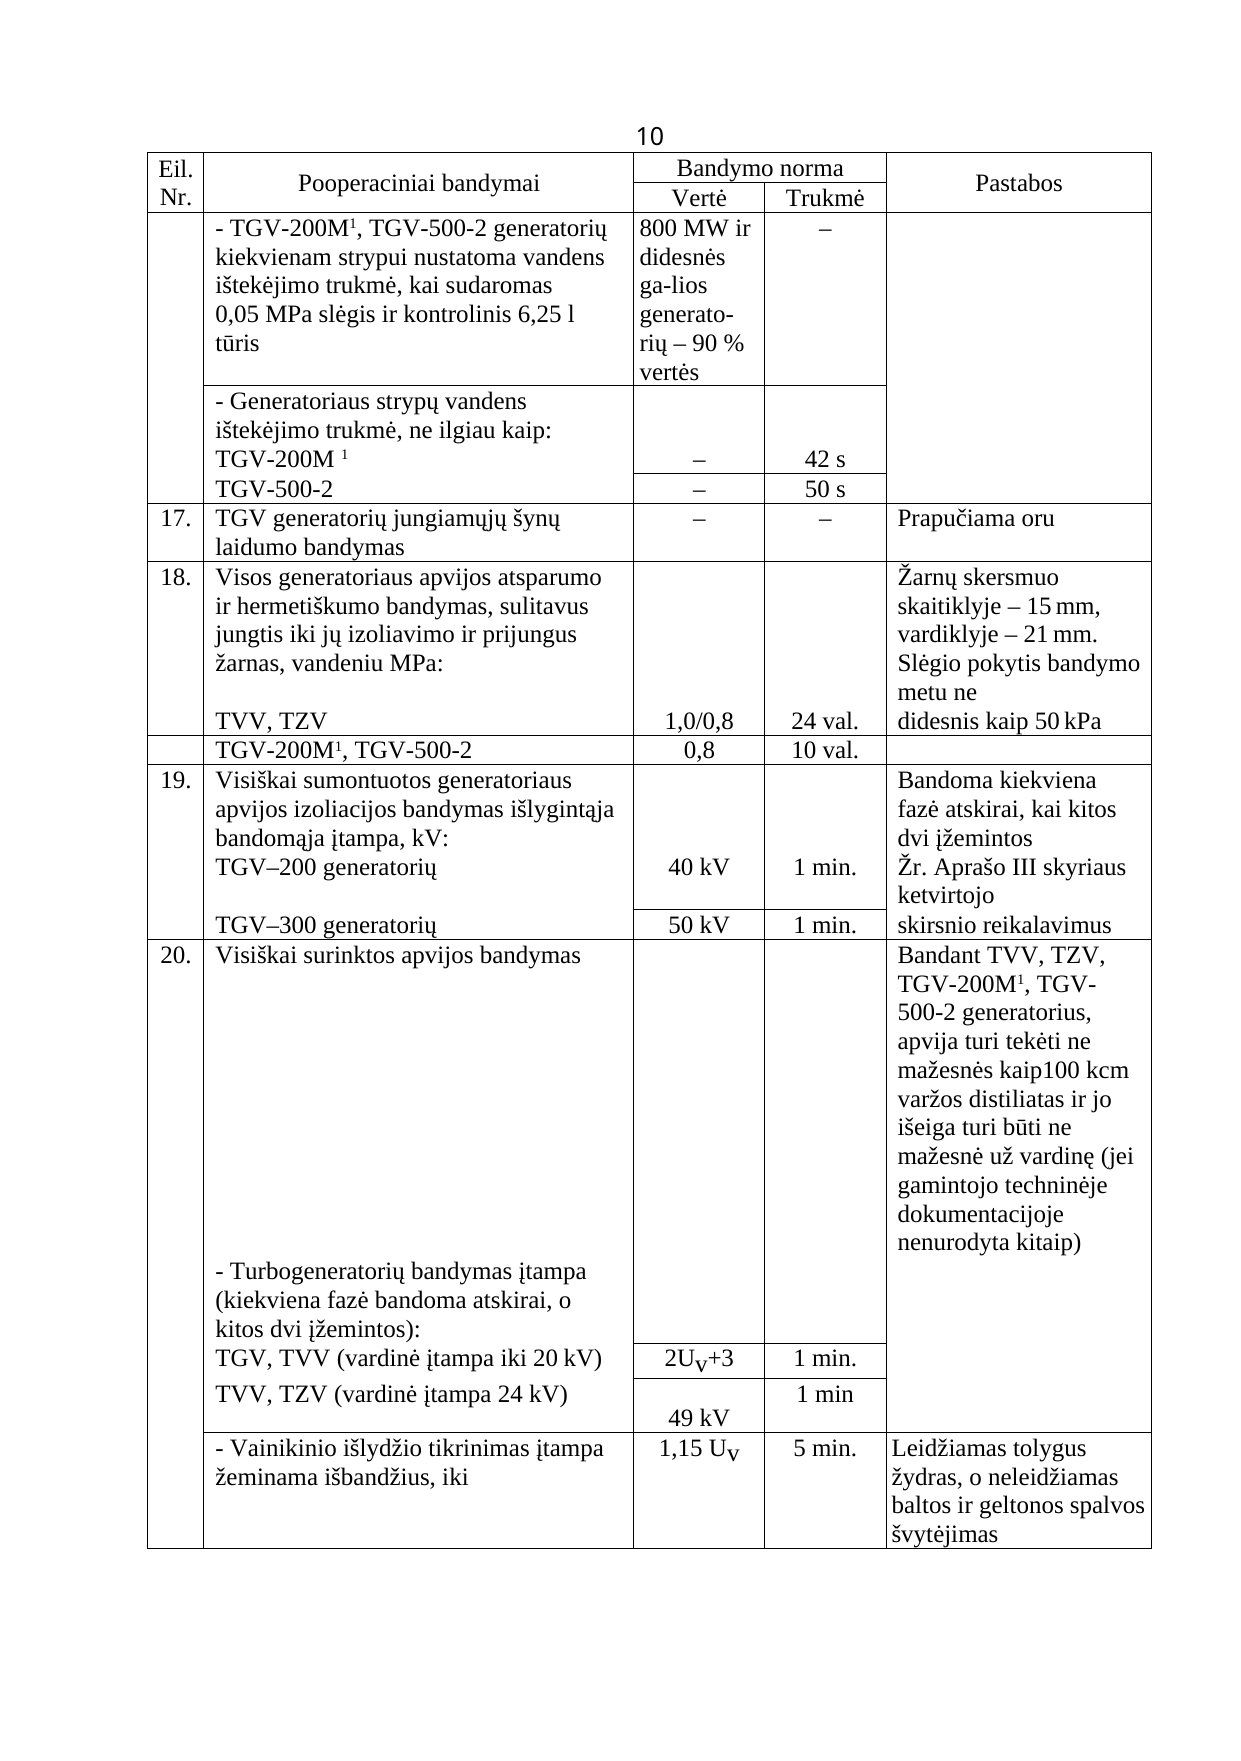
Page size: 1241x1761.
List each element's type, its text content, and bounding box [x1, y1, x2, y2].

table_cell [765, 562, 886, 706]
table_cell - TGV-200M1, TGV-500-2 generatorių kiekvienam strypui nustatoma vandens ištekėjimo trukmė, kai sudaromas 0,05 MPa slėgis ir kontrolinis 6,25 l tūris [204, 213, 633, 385]
table_cell [887, 444, 1151, 473]
table_cell 0,8 [634, 736, 764, 764]
table_cell 1 min. [765, 1344, 886, 1378]
table_cell TGV-500-2 [204, 473, 633, 502]
table_cell Bandoma kiekviena fazė atskirai, kai kitos dvi įžemintos [887, 765, 1151, 852]
table_cell 2Uv+3 [634, 1344, 764, 1378]
table_cell 800 MW ir didesnės ga-lios generato-rių – 90 % vertės [634, 213, 764, 385]
table_cell [887, 1378, 1151, 1432]
table_cell 1 min [765, 1379, 886, 1432]
table_cell – [765, 213, 886, 385]
table_cell Visos generatoriaus apvijos atsparumo ir hermetiškumo bandymas, sulitavus jungtis iki jų izoliavimo ir prijungus žarnas, vandeniu MPa: [204, 562, 633, 706]
table_cell 24 val. [765, 706, 886, 734]
table_cell [148, 444, 203, 473]
table_cell [148, 1256, 203, 1342]
table_cell [887, 473, 1151, 502]
table_cell [148, 385, 203, 444]
table_cell [634, 1256, 764, 1342]
table_cell [148, 852, 203, 909]
table_cell - Vainikinio išlydžio tikrinimas įtampa žeminama išbandžius, iki [204, 1433, 633, 1548]
table_cell TVV, TZV (vardinė įtampa 24 kV) [204, 1378, 633, 1432]
table_cell [148, 473, 203, 502]
table_cell TGV–300 generatorių [204, 909, 633, 939]
table_cell TGV–200 generatorių [204, 852, 633, 909]
table_cell 1,15 Uv [634, 1433, 764, 1548]
table_cell TGV-200M 1 [204, 444, 633, 473]
table_cell [887, 1256, 1151, 1342]
table_cell [887, 1343, 1151, 1378]
table_cell TGV-200M1, TGV-500-2 [204, 736, 633, 764]
table_cell [148, 706, 203, 734]
table_cell 19. [148, 765, 203, 852]
table_cell Visiškai sumontuotos generatoriaus apvijos izoliacijos bandymas išlygintąja bandomąja įtampa, kV: [204, 765, 633, 852]
table_cell [765, 940, 886, 1256]
table_cell Trukmė [765, 183, 886, 212]
table_cell - Turbogeneratorių bandymas įtampa (kiekviena fazė bandoma atskirai, o kitos dvi įžemintos): [204, 1256, 633, 1342]
table_cell [887, 213, 1151, 385]
table_cell didesnis kaip 50 kPa [887, 706, 1151, 734]
table_cell 42 s [765, 444, 886, 473]
table_cell [887, 736, 1151, 764]
table_cell Vertė [634, 183, 764, 212]
table_cell 1 min. [765, 910, 886, 939]
table_cell – [634, 474, 764, 502]
table_cell [765, 1256, 886, 1342]
table_header Eil. Nr. [148, 153, 203, 212]
table_cell [148, 213, 203, 385]
table_cell [148, 1343, 203, 1378]
table_cell 10 val. [765, 736, 886, 764]
table_header Bandymo norma [634, 153, 886, 182]
table_cell - Generatoriaus strypų vandens ištekėjimo trukmė, ne ilgiau kaip: [204, 386, 633, 444]
table_cell [634, 386, 764, 444]
table_cell [765, 765, 886, 852]
table_cell 49 kV [634, 1379, 764, 1432]
table_cell – [634, 504, 764, 561]
table_cell Prapučiama oru [887, 504, 1151, 561]
table_cell 50 kV [634, 910, 764, 939]
table_cell 1 min. [765, 852, 886, 909]
table_cell 1,0/0,8 [634, 706, 764, 734]
table_cell [634, 940, 764, 1256]
table_cell 40 kV [634, 852, 764, 909]
table_cell 5 min. [765, 1433, 886, 1548]
table_cell [148, 909, 203, 939]
table_cell 17. [148, 504, 203, 561]
table_cell Bandant TVV, TZV, TGV-200M1, TGV-500-2 generatorius, apvija turi tekėti ne mažesnės kaip100 kcm varžos distiliatas ir jo išeiga turi būti ne mažesnė už vardinę (jei gamintojo techninėje dokumentacijoje nenurodyta kitaip) [887, 940, 1151, 1256]
table_cell Žarnų skersmuo skaitiklyje – 15 mm, vardiklyje – 21 mm. Slėgio pokytis bandymo metu ne [887, 562, 1151, 706]
table_header Pastabos [887, 153, 1151, 212]
table_cell 20. [148, 940, 203, 1256]
table_cell [634, 562, 764, 706]
table_cell [887, 385, 1151, 444]
table_cell Visiškai surinktos apvijos bandymas [204, 940, 633, 1256]
table_cell skirsnio reikalavimus [887, 909, 1151, 939]
table_cell TVV, TZV [204, 706, 633, 734]
table_cell [148, 1378, 203, 1432]
table_cell – [634, 444, 764, 473]
table_cell [148, 736, 203, 764]
table_cell [148, 1432, 203, 1548]
table_cell 50 s [765, 474, 886, 502]
table_cell Žr. Aprašo III skyriaus ketvirtojo [887, 852, 1151, 909]
table_cell [765, 386, 886, 444]
table_cell [634, 765, 764, 852]
table_cell Leidžiamas tolygus žydras, o neleidžiamas baltos ir geltonos spalvos švytėjimas [887, 1433, 1151, 1548]
table_cell TGV, TVV (vardinė įtampa iki 20 kV) [204, 1343, 633, 1378]
table_cell TGV generatorių jungiamųjų šynų laidumo bandymas [204, 504, 633, 561]
table_cell – [765, 504, 886, 561]
table_cell 18. [148, 562, 203, 706]
table_header Pooperaciniai bandymai [204, 153, 633, 212]
